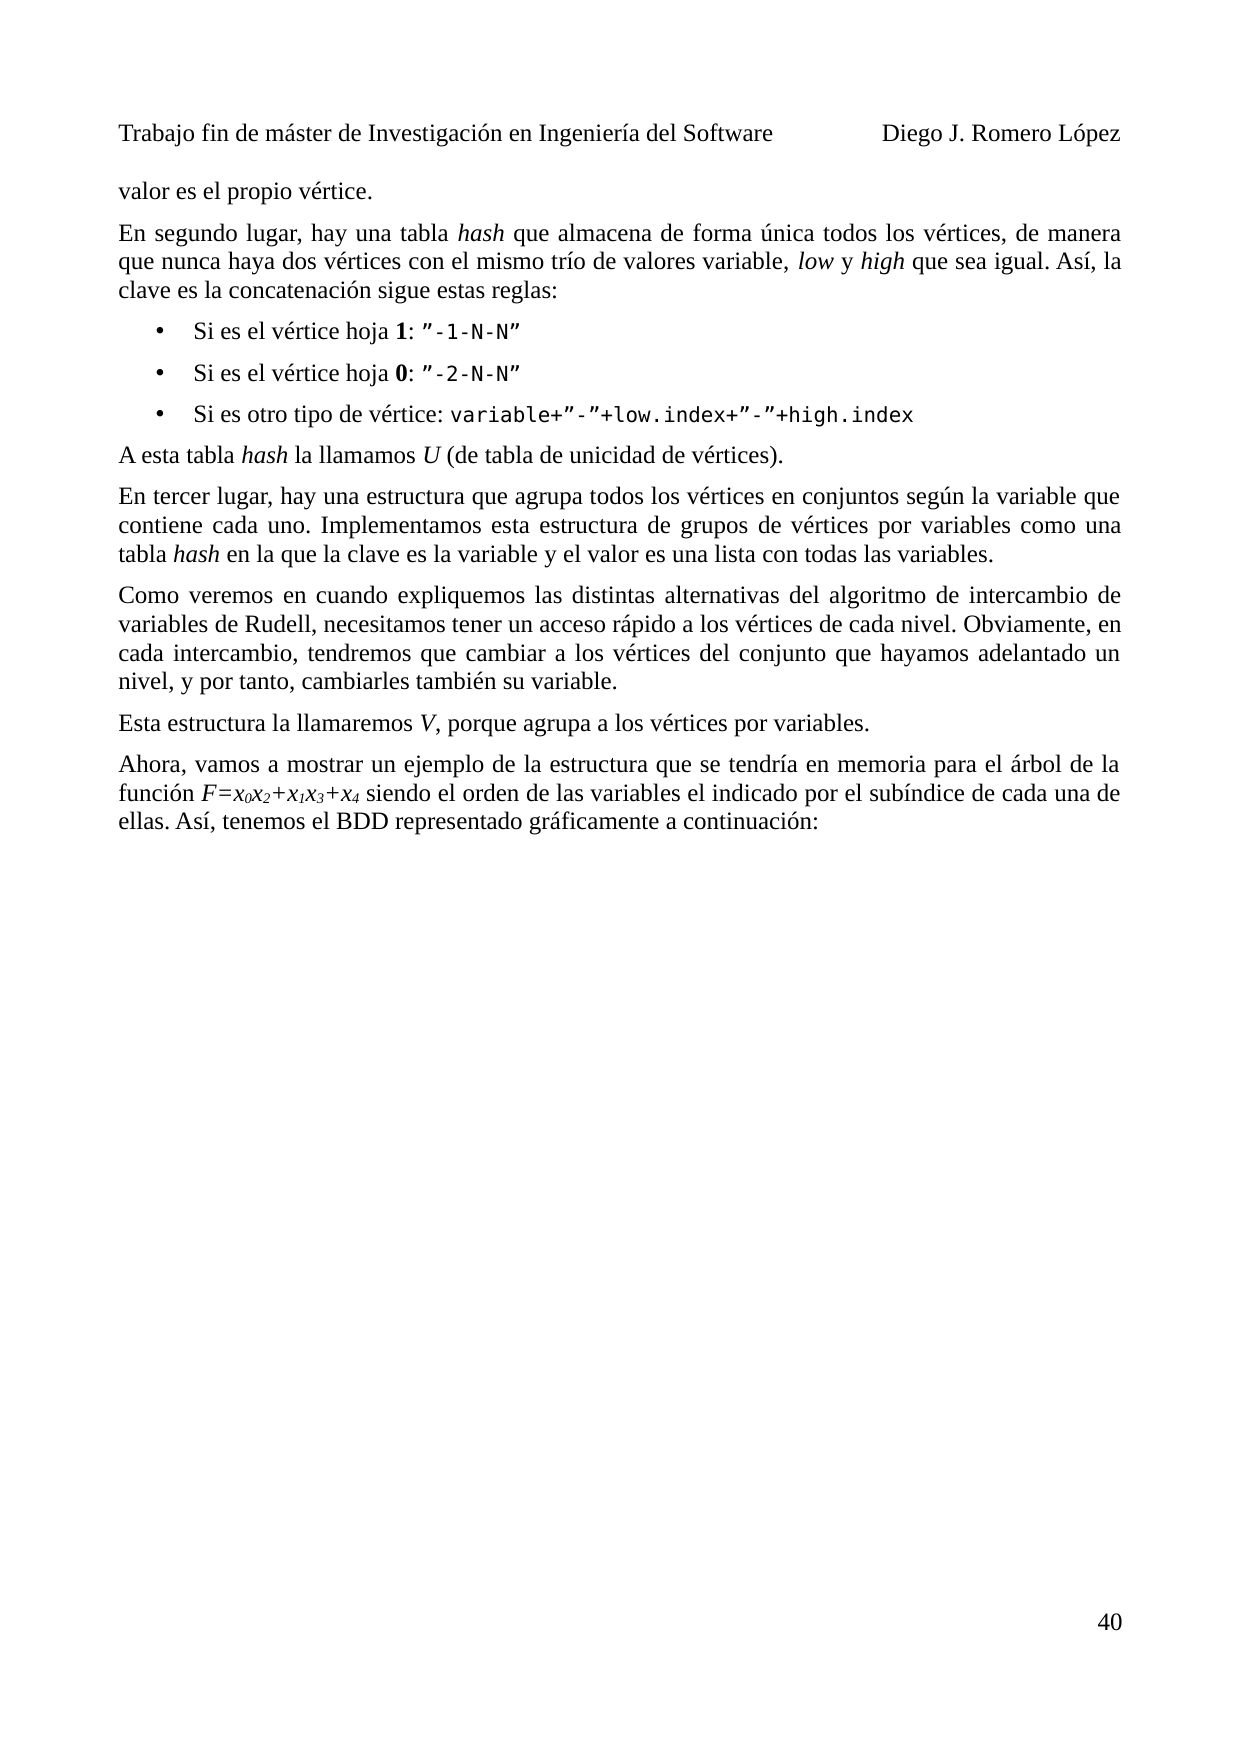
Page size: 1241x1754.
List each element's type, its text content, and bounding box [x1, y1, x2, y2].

list Si es otro tipo de vértice: variable+”-”+low.index+”-”+high.index [156, 399, 1122, 428]
text Como veremos en cuando expliquemos las distintas alternativas del algoritmo de intercambio de variables de Rudell, necesitamos tener un acceso rápido a los vértices de cada nivel. Obviamente, en cada intercambio, tendremos que cambiar a los vértices del conjunto que hayamos adelantado un nivel, y por tanto, cambiarles también su variable. [118, 580, 1122, 695]
text Esta estructura la llamaremos V, porque agrupa a los vértices por variables. [118, 708, 1122, 736]
text En segundo lugar, hay una tabla hash que almacena de forma única todos los vértices, de manera que nunca haya dos vértices con el mismo trío de valores variable, low y high que sea igual. Así, la clave es la concatenación sigue estas reglas: [118, 218, 1122, 304]
text En tercer lugar, hay una estructura que agrupa todos los vértices en conjuntos según la variable que contiene cada uno. Implementamos esta estructura de grupos de vértices por variables como una tabla hash en la que la clave es la variable y el valor es una lista con todas las variables. [118, 481, 1122, 568]
list Si es el vértice hoja 0: ”-2-N-N” [156, 358, 1122, 386]
text A esta tabla hash la llamamos U (de tabla de unicidad de vértices). [118, 440, 1122, 469]
list Si es el vértice hoja 1: ”-1-N-N” [156, 316, 1122, 345]
text Ahora, vamos a mostrar un ejemplo de la estructura que se tendría en memoria para el árbol de la función F=x0x2+x1x3+x4 siendo el orden de las variables el indicado por el subíndice de cada una de ellas. Así, tenemos el BDD representado gráficamente a continuación: [118, 749, 1122, 835]
text valor es el propio vértice. [118, 176, 1122, 205]
